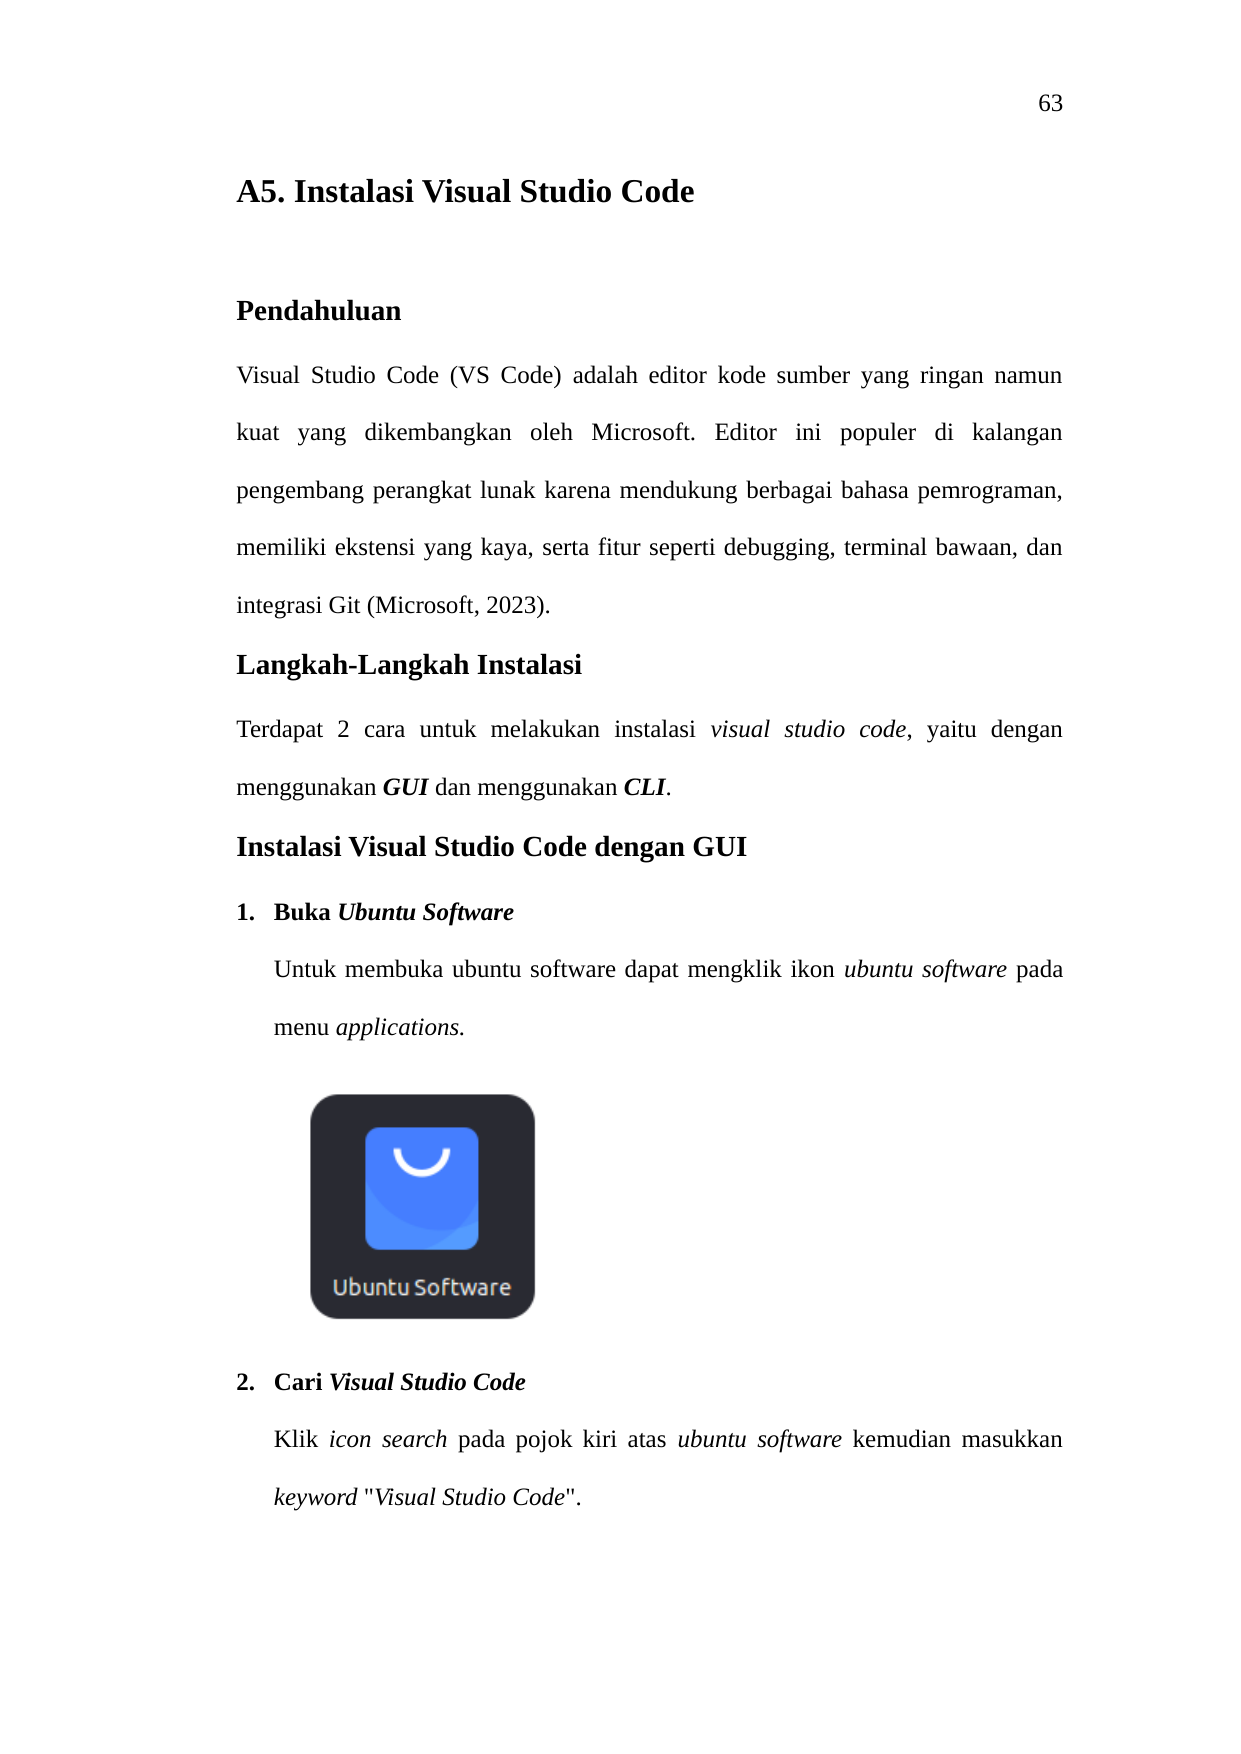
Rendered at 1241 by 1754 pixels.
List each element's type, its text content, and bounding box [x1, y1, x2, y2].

text Instalasi Visual Studio Code dengan GUI [236, 829, 1063, 863]
list Cari Visual Studio Code [236, 1367, 1063, 1395]
list Untuk membuka ubuntu software dapat mengklik ikon ubuntu software pada menu applications. [236, 954, 1063, 1040]
picture [273, 1069, 576, 1338]
list Buka Ubuntu Software [236, 897, 1063, 925]
subtitle A5. Instalasi Visual Studio Code [236, 172, 1063, 210]
list Klik icon search pada pojok kiri atas ubuntu software kemudian masukkan keyword "Visual Studio Code". [236, 1424, 1063, 1510]
text Terdapat 2 cara untuk melakukan instalasi visual studio code, yaitu dengan menggunakan GUI dan menggunakan CLI. [236, 714, 1063, 801]
text Visual Studio Code (VS Code) adalah editor kode sumber yang ringan namun kuat yang dikembangkan oleh Microsoft. Editor ini populer di kalangan pengembang perangkat lunak karena mendukung berbagai bahasa pemrograman, memiliki ekstensi yang kaya, serta fitur seperti debugging, terminal bawaan, dan integrasi Git (Microsoft, 2023). [236, 360, 1063, 619]
text Pendahuluan [236, 293, 1063, 326]
text Langkah-Langkah Instalasi [236, 647, 1063, 681]
